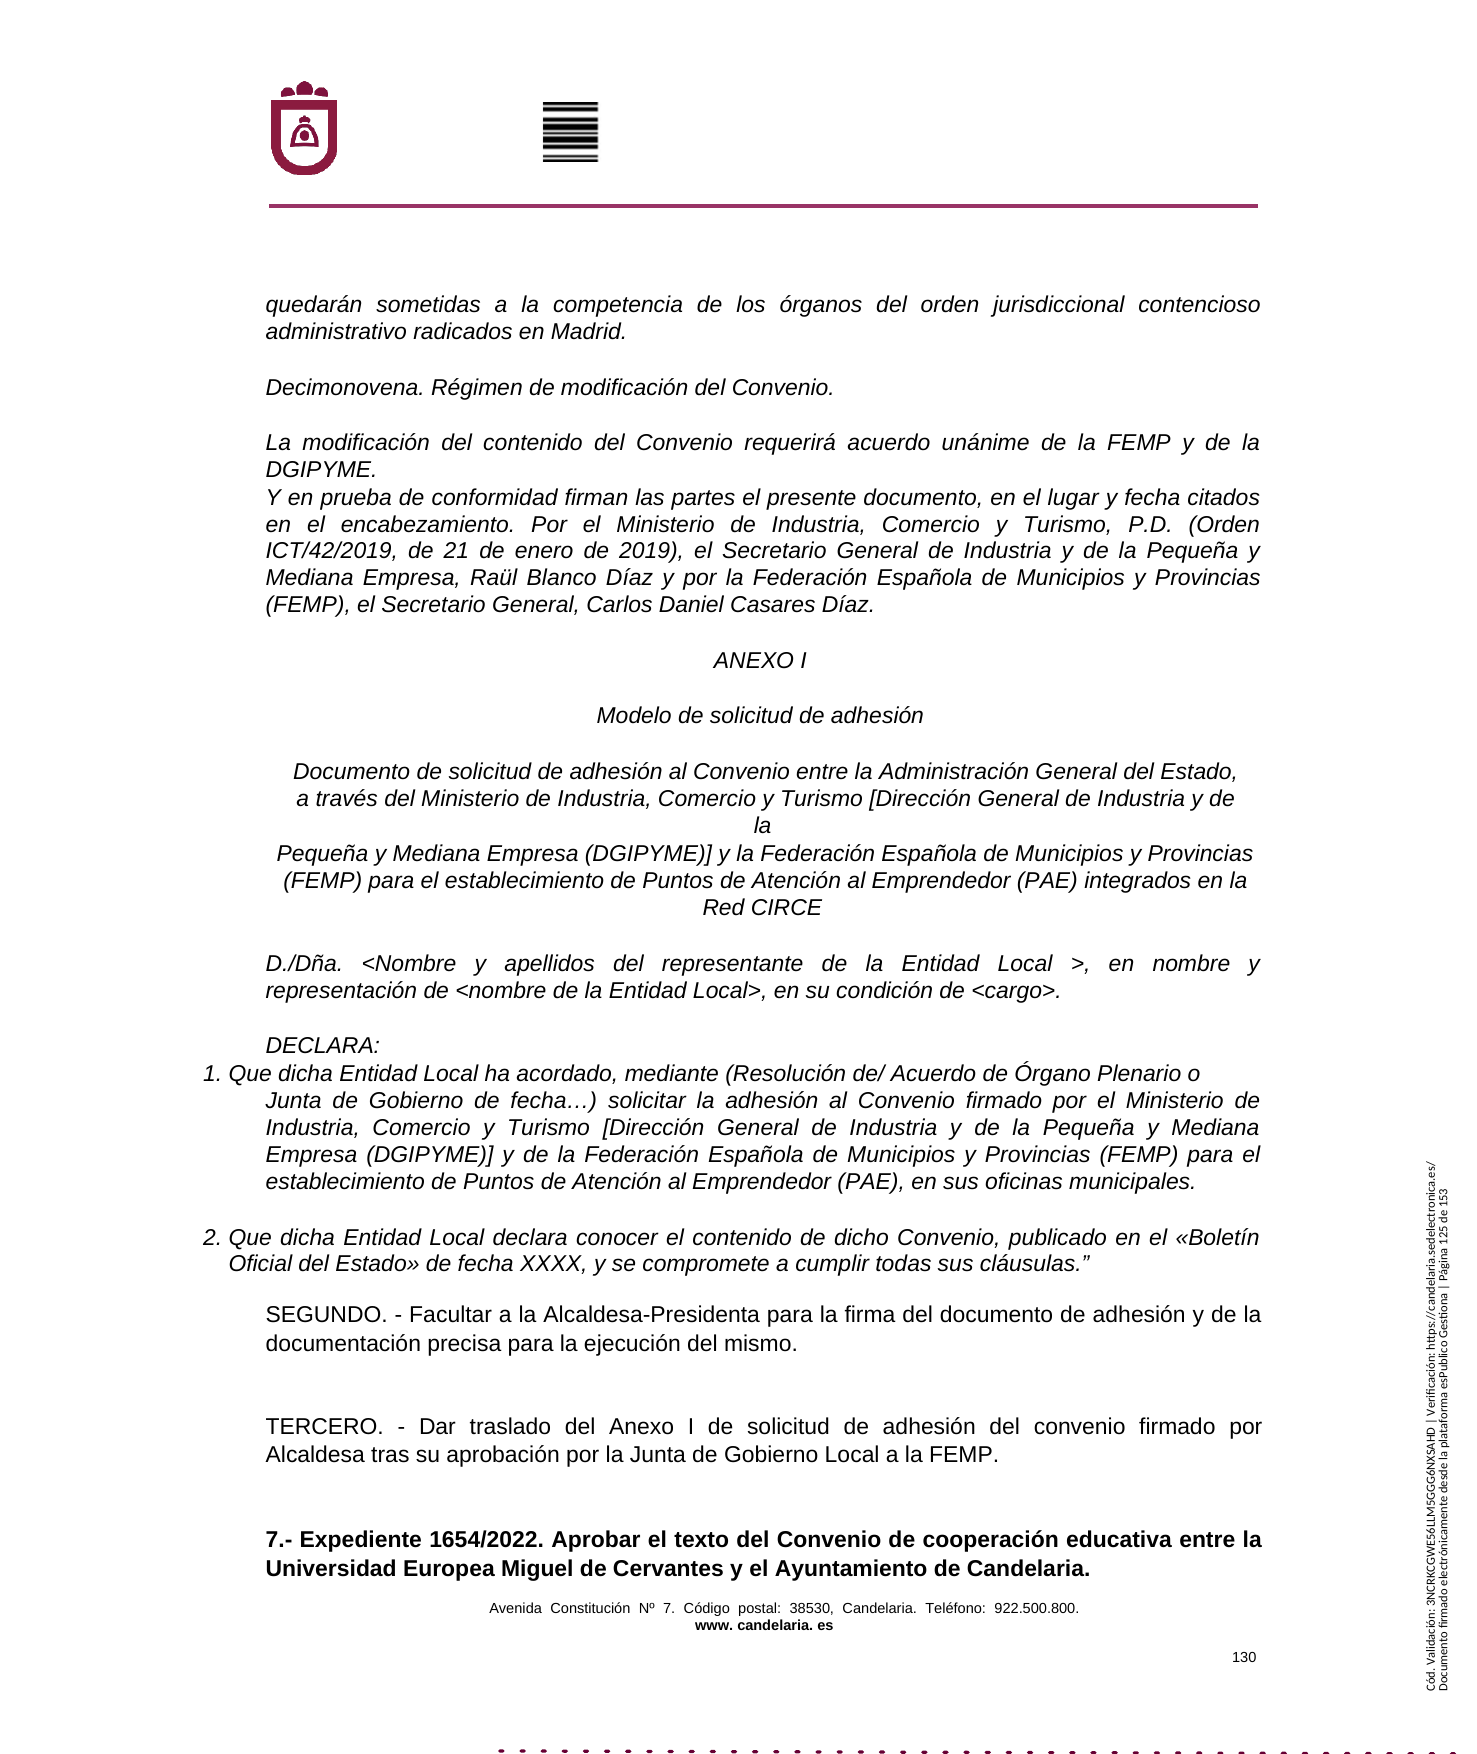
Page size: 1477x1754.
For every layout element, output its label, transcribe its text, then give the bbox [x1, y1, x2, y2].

text quedarán sometidas a la competencia de los órganos del orden jurisdiccional contencioso administrativo radicados en Madrid. [265, 291, 1263, 345]
text Documento de solicitud de adhesión al Convenio entre la Administración General del Estado, a través del Ministerio de Industria, Comercio y Turismo [Dirección General de Industria y de la [284, 758, 1249, 839]
text SEGUNDO. - Facultar a la Alcaldesa-Presidenta para la firma del documento de adhesión y de la documentación precisa para la ejecución del mismo. [265, 1301, 1263, 1357]
list Que dicha Entidad Local declara conocer el contenido de dicho Convenio, publicado en el «Boletín Oficial del Estado» de fecha XXXX, y se compromete a cumplir todas sus cláusulas.” [203, 1223, 1263, 1277]
text ANEXO I [333, 647, 1196, 673]
text DECLARA: [265, 1032, 1263, 1059]
text TERCERO. - Dar traslado del Anexo I de solicitud de adhesión del convenio firmado por Alcaldesa tras su aprobación por la Junta de Gobierno Local a la FEMP. [265, 1413, 1263, 1468]
list Que dicha Entidad Local ha acordado, mediante (Resolución de/ Acuerdo de Órgano Plenario o [203, 1060, 1263, 1086]
text Modelo de solicitud de adhesión [333, 702, 1196, 729]
text Y en prueba de conformidad firman las partes el presente documento, en el lugar y fecha citados en el encabezamiento. Por el Ministerio de Industria, Comercio y Turismo, P.D. (Orden ICT/42/2019, de 21 de enero de 2019), el Secretario General de Industria y de la Pequeña y Mediana Empresa, Raül Blanco Díaz y por la Federación Española de Municipios y Provincias (FEMP), el Secretario General, Carlos Daniel Casares Díaz. [265, 484, 1263, 617]
text D./Dña. <Nombre y apellidos del representante de la Entidad Local >, en nombre y representación de <nombre de la Entidad Local>, en su condición de <cargo>. [265, 950, 1263, 1003]
text (FEMP) para el establecimiento de Puntos de Atención al Emprendedor (PAE) integrados en la Red CIRCE [263, 867, 1270, 921]
text Pequeña y Mediana Empresa (DGIPYME)] y la Federación Española de Municipios y Provincias [276, 840, 1263, 866]
text La modificación del contenido del Convenio requerirá acuerdo unánime de la FEMP y de la DGIPYME. [265, 429, 1263, 483]
text Junta de Gobierno de fecha…) solicitar la adhesión al Convenio firmado por el Ministerio de Industria, Comercio y Turismo [Dirección General de Industria y de la Pequeña y Mediana Empresa (DGIPYME)] y de la Federación Española de Municipios y Provincias (FEMP) para el establecimiento de Puntos de Atención al Emprendedor (PAE), en sus oficinas municipales. [265, 1087, 1263, 1194]
text 7.- Expediente 1654/2022. Aprobar el texto del Convenio de cooperación educativa entre la Universidad Europea Miguel de Cervantes y el Ayuntamiento de Candelaria. [265, 1526, 1263, 1581]
text Decimonovena. Régimen de modificación del Convenio. [265, 374, 1263, 400]
